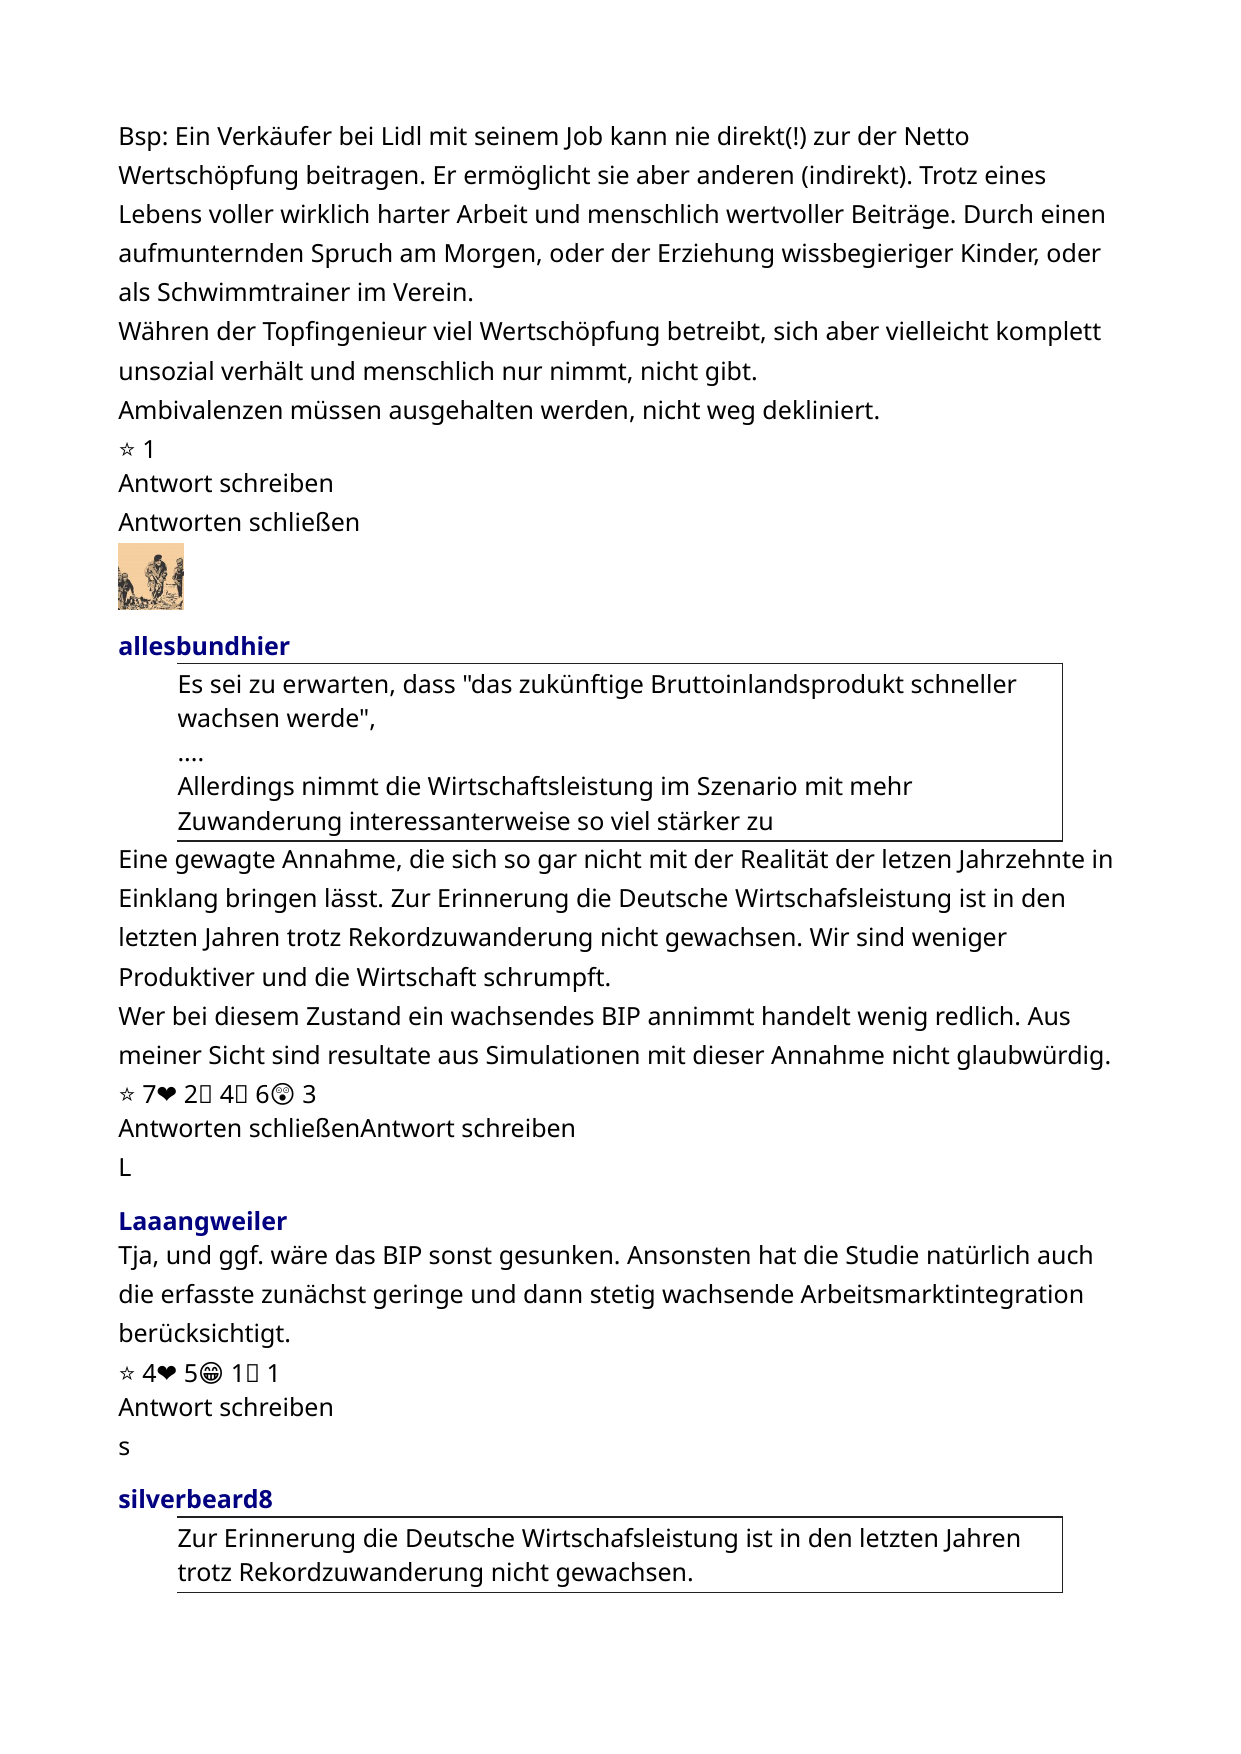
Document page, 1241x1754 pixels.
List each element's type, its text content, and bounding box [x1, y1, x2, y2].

text Tja, und ggf. wäre das BIP sonst gesunken. Ansonsten hat die Studie natürlich auch die erfasste zunächst geringe und dann stetig wachsende Arbeitsmarktintegration berücksichtigt. [118, 1238, 1122, 1350]
text Antworten schließen [118, 505, 1122, 539]
text ⭐️ 4❤️ 5😁 1🤨 1 [118, 1355, 1122, 1389]
text Bsp: Ein Verkäufer bei Lidl mit seinem Job kann nie direkt(!) zur der Netto Wertschöpfung beitragen. Er ermöglicht sie aber anderen (indirekt). Trotz eines Lebens voller wirklich harter Arbeit und menschlich wertvoller Beiträge. Durch einen aufmunternden Spruch am Morgen, oder der Erziehung wissbegieriger Kinder, oder als Schwimmtrainer im Verein. [118, 118, 1122, 309]
subtitle Laaangweiler [118, 1204, 1122, 1238]
text Allerdings nimmt die Wirtschaftsleistung im Szenario mit mehr Zuwanderung interessanterweise so viel stärker zu [177, 764, 1062, 840]
text ⭐️ 7❤️ 2🙁 4🤨 6😲 3 [118, 1077, 1122, 1111]
text Antworten schließenAntwort schreiben [118, 1111, 1122, 1145]
subtitle allesbundhier [118, 628, 1122, 662]
text Ambivalenzen müssen ausgehalten werden, nicht weg dekliniert. [118, 392, 1122, 426]
text Zur Erinnerung die Deutsche Wirtschafsleistung ist in den letzten Jahren trotz Rekordzuwanderung nicht gewachsen. [177, 1518, 1062, 1592]
text ⭐️ 1 [118, 431, 1122, 466]
text Antwort schreiben [118, 1389, 1122, 1423]
text Währen der Topfingenieur viel Wertschöpfung betreibt, sich aber vielleicht komplett unsozial verhält und menschlich nur nimmt, nicht gibt. [118, 314, 1122, 387]
text Es sei zu erwarten, dass "das zukünftige Bruttoinlandsprodukt schneller wachsen werde", [177, 664, 1062, 731]
subtitle silverbeard8 [118, 1482, 1122, 1516]
text s [118, 1428, 1122, 1462]
text Antwort schreiben [118, 466, 1122, 499]
text Eine gewagte Annahme, die sich so gar nicht mit der Realität der letzen Jahrzehnte in Einklang bringen lässt. Zur Erinnerung die Deutsche Wirtschafsleistung ist in den letzten Jahren trotz Rekordzuwanderung nicht gewachsen. Wir sind weniger Produktiver und die Wirtschaft schrumpft. [118, 842, 1122, 993]
text L [118, 1150, 1122, 1184]
picture [118, 543, 184, 610]
text Wer bei diesem Zustand ein wachsendes BIP annimmt handelt wenig redlich. Aus meiner Sicht sind resultate aus Simulationen mit dieser Annahme nicht glaubwürdig. [118, 998, 1122, 1072]
text .... [177, 731, 1062, 764]
